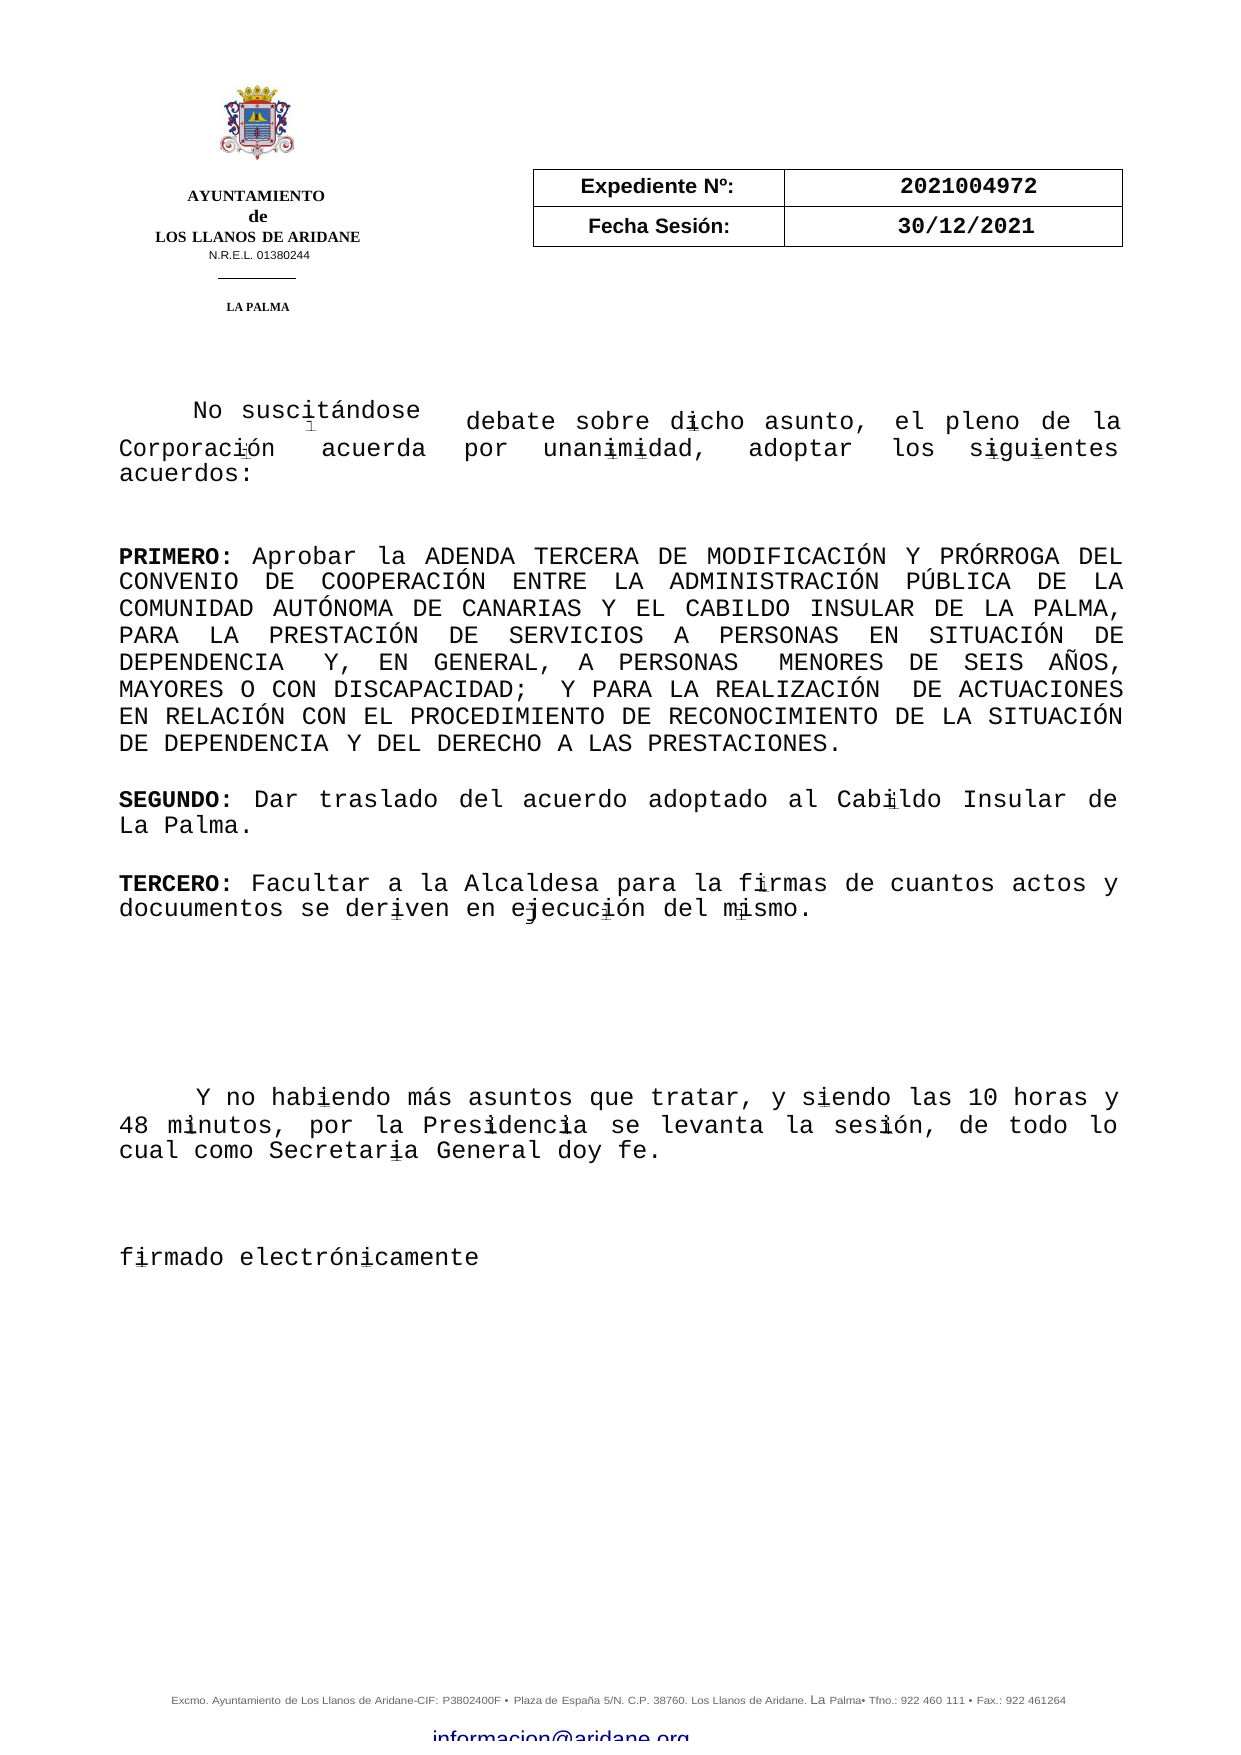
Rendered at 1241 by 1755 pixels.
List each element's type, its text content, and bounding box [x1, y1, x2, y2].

text el pleno de la [894, 408, 1241, 435]
table_header Expediente Nº: [534, 170, 784, 206]
text Y no habiendo más asuntos que tratar, y siendo las 10 horas y [196, 1084, 1241, 1111]
text LA PALMA [106, 300, 409, 314]
text AYUNTAMIENTO [106, 187, 406, 205]
table_header 2021004972 [785, 170, 1122, 206]
text [533, 169, 1124, 250]
text acuerda [321, 436, 429, 464]
text SEGUNDO: Dar traslado del acuerdo adoptado al Cabildo Insular de La Palma. [118, 786, 1146, 841]
text PRIMERO: Aprobar la ADENDA TERCERA DE MODIFICACIÓN Y PRÓRROGA DEL CONVENIO DE COOPERACIÓN ENTRE LA ADMINISTRACIÓN PÚBLICA DE LA COMUNIDAD AUTÓNOMA DE CANARIAS Y EL CABILDO INSULAR DE LA PALMA, PARA LA PRESTACIÓN DE SERVICIOS A PERSONAS EN SITUACIÓN DE DEPENDENCIA Y, EN GENERAL, A PERSONAS MENORES DE SEIS AÑOS, MAYORES O CON DISCAPACIDAD; Y PARA LA REALIZACIÓN DE ACTUACIONES EN RELACIÓN CON EL PROCEDIMIENTO DE RECONOCIMIENTO DE LA SITUACIÓN DE DEPENDENCIA Y DEL DERECHO A LAS PRESTACIONES. [118, 543, 1124, 759]
text LOS LLANOS DE ARIDANE [106, 227, 409, 245]
table_cell Fecha Sesión: [534, 207, 784, 246]
text Corporación acuerdos: [118, 436, 286, 488]
text debate sobre dicho asunto, [466, 408, 872, 435]
text No suscitándose [193, 397, 422, 424]
table_cell 30/12/2021 [785, 207, 1122, 246]
text por unanimidad, adoptar [464, 436, 856, 464]
text N.R.E.L. 01380244 [208, 248, 1241, 261]
text firmado electrónicamente [119, 1244, 1241, 1273]
text los siguientes [890, 436, 1241, 464]
text 48 minutos, por la Presidencia se levanta la sesión, de todo lo cual como Secretaria General doy fe. [118, 1112, 1146, 1166]
subtitle de [106, 206, 409, 226]
text TERCERO: Facultar a la Alcaldesa para la firmas de cuantos actos y docuumentos se deriven en ejecución del mismo. [118, 870, 1241, 924]
